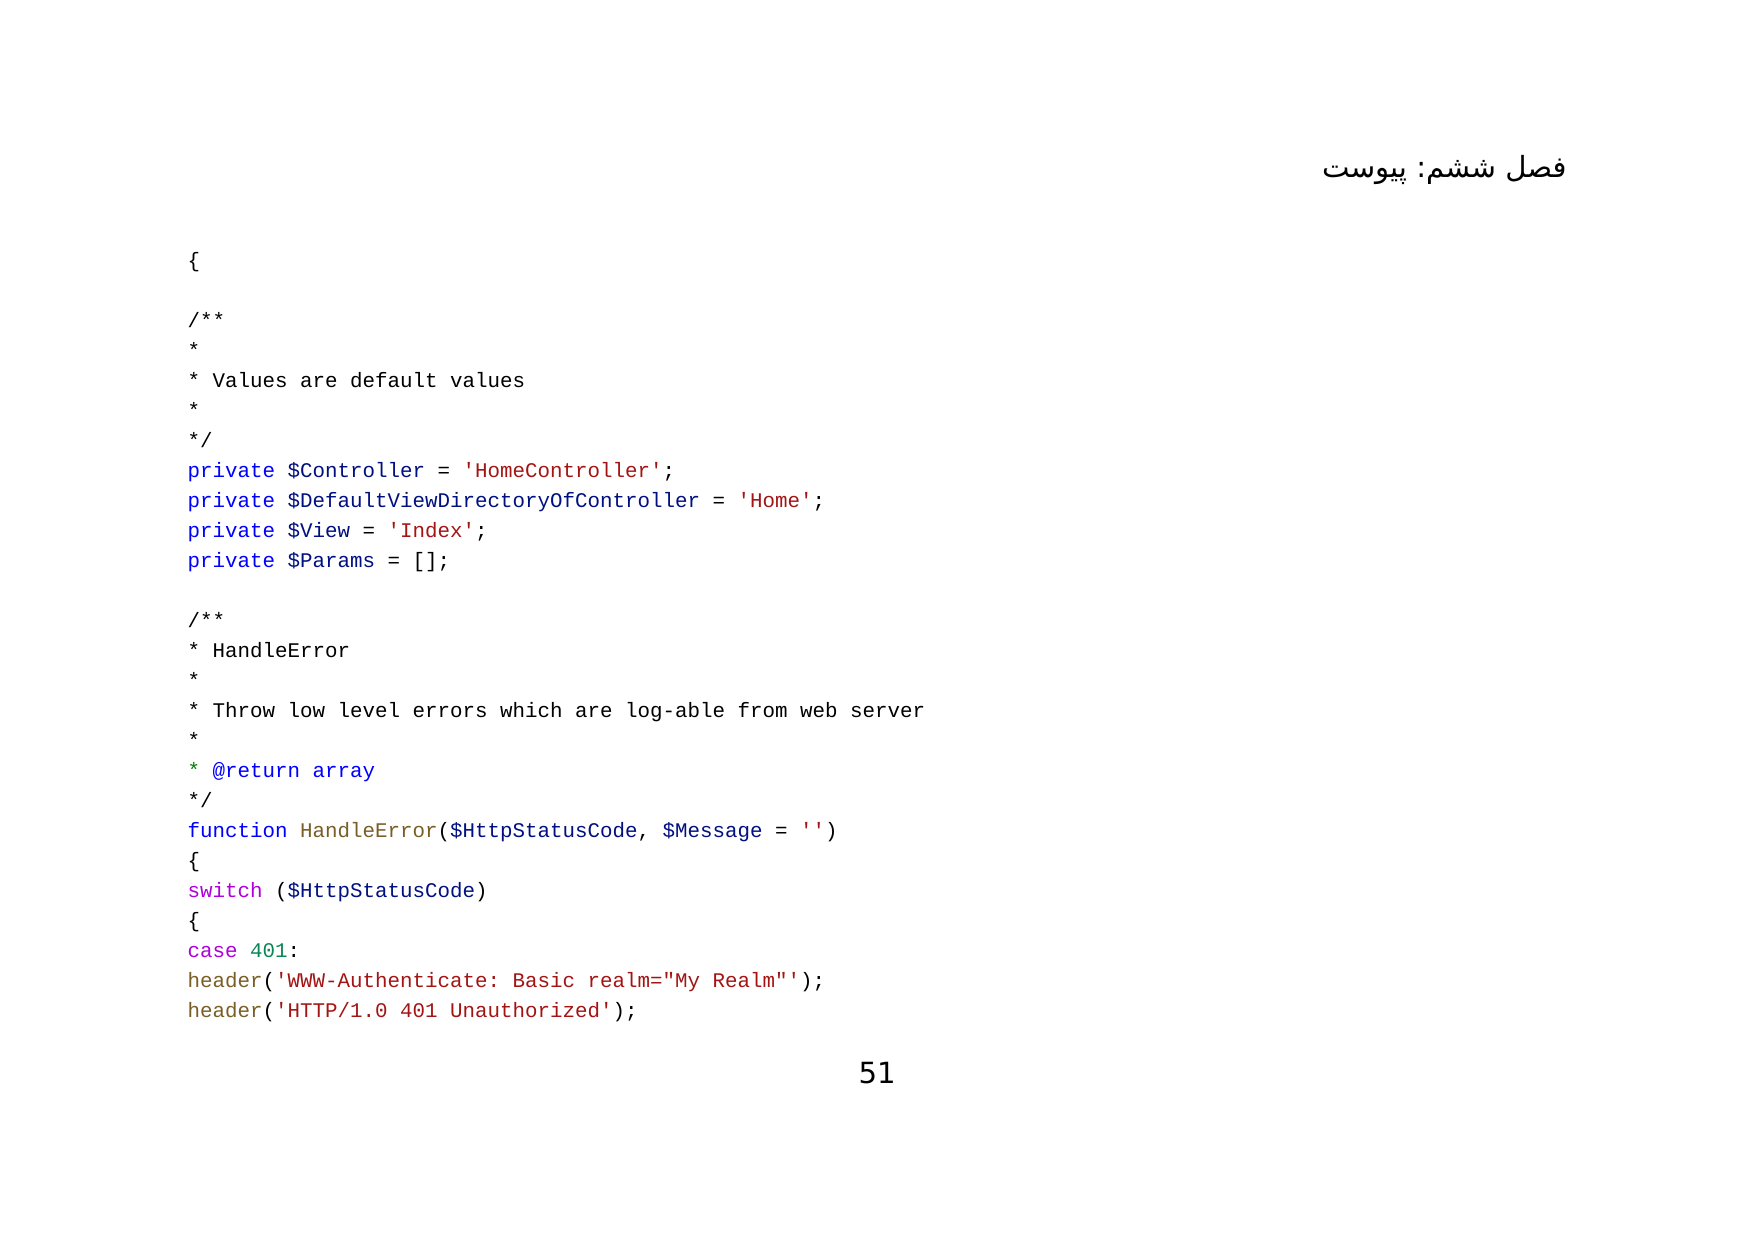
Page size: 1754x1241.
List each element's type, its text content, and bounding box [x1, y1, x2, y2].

text header('HTTP/1.0 401 Unauthorized'); [187, 994, 1566, 1024]
text /** [187, 304, 1566, 334]
text * [187, 334, 1566, 364]
text * [187, 394, 1566, 424]
text function HandleError($HttpStatusCode, $Message = '') [187, 814, 1566, 844]
text header('WWW-Authenticate: Basic realm="My Realm"'); [187, 964, 1566, 994]
text private $View = 'Index'; [187, 514, 1566, 544]
text case 401: [187, 934, 1566, 964]
text * [187, 664, 1566, 694]
text /** [187, 604, 1566, 634]
text private $Controller = 'HomeController'; [187, 454, 1566, 484]
text { [187, 904, 1566, 934]
text { [187, 844, 1566, 874]
text * [187, 724, 1566, 754]
text private $Params = []; [187, 544, 1566, 574]
text * Throw low level errors which are log-able from web server [187, 694, 1566, 724]
text * Values are default values [187, 364, 1566, 394]
text { [187, 244, 1566, 274]
text * HandleError [187, 634, 1566, 664]
text * @return array [187, 754, 1566, 784]
text */ [187, 424, 1566, 454]
text switch ($HttpStatusCode) [187, 874, 1566, 904]
text private $DefaultViewDirectoryOfController = 'Home'; [187, 484, 1566, 514]
text */ [187, 784, 1566, 814]
